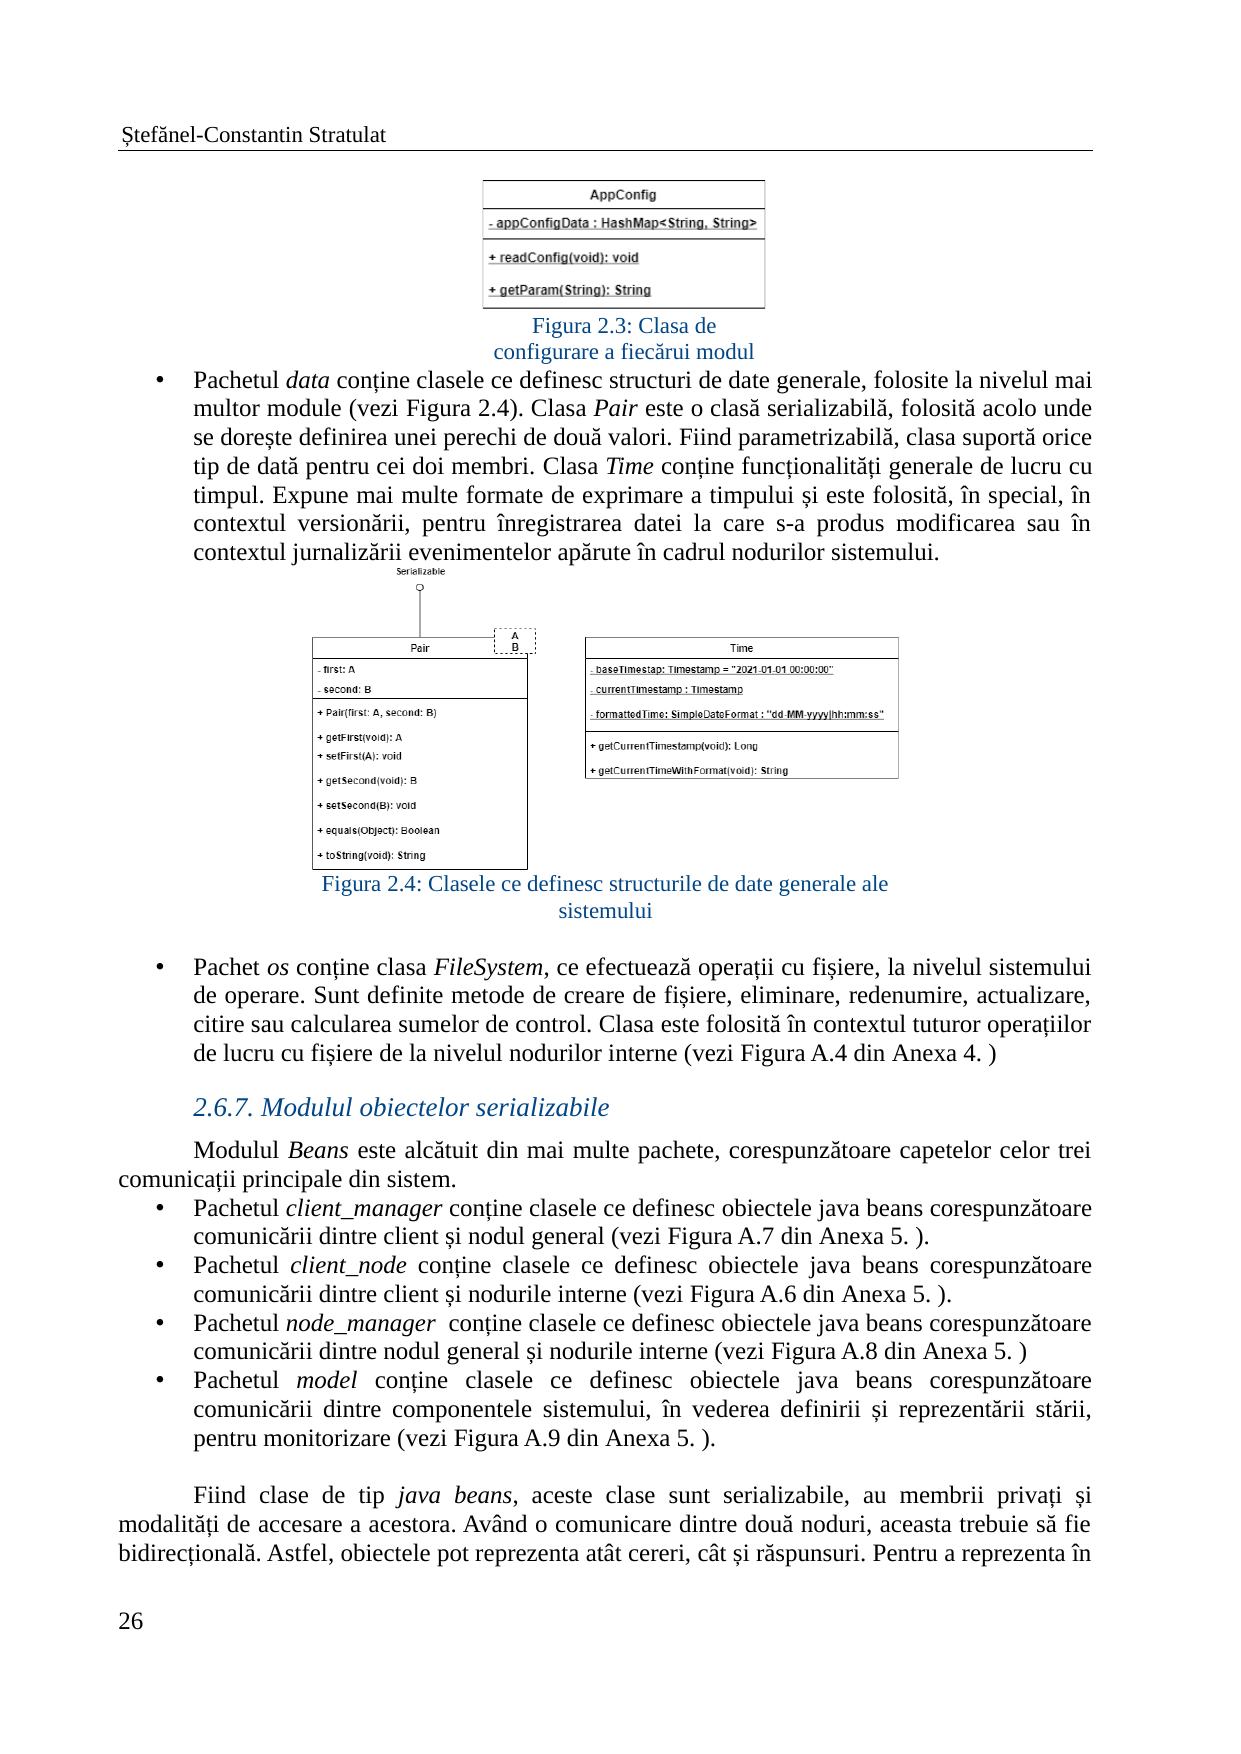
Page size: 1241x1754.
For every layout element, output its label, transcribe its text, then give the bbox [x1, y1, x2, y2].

picture [312, 566, 899, 871]
list Pachetul client_manager conține clasele ce definesc obiectele java beans corespunzătoare comunicării dintre client și nodul general (vezi Figura A.7 din Anexa 5. ). [156, 1193, 1093, 1250]
subtitle Modulul obiectelor serializabile [193, 1092, 1093, 1123]
list Pachetul node_manager conține clasele ce definesc obiectele java beans corespunzătoare comunicării dintre nodul general și nodurile interne (vezi Figura A.8 din Anexa 5. ) [156, 1308, 1093, 1365]
text Fiind clase de tip java beans, aceste clase sunt serializabile, au membrii privați și modalități de accesare a acestora. Având o comunicare dintre două noduri, aceasta trebuie să fie bidirecțională. Astfel, obiectele pot reprezenta atât cereri, cât și răspunsuri. Pentru a reprezenta în [118, 1480, 1093, 1566]
list Pachet os conține clasa FileSystem, ce efectuează operații cu fișiere, la nivelul sistemului de operare. Sunt definite metode de creare de fișiere, eliminare, redenumire, actualizare, citire sau calcularea sumelor de control. Clasa este folosită în contextul tuturor operațiilor de lucru cu fișiere de la nivelul nodurilor interne (vezi Figura A.4 din Anexa 4. ) [156, 952, 1093, 1067]
text Modulul Beans este alcătuit din mai multe pachete, corespunzătoare capetelor celor trei comunicații principale din sistem. [118, 1135, 1093, 1193]
list Pachetul model conține clasele ce definesc obiectele java beans corespunzătoare comunicării dintre componentele sistemului, în vederea definirii și reprezentării stării, pentru monitorizare (vezi Figura A.9 din Anexa 5. ). [156, 1365, 1093, 1451]
list Figura 2.4: Clasele ce definesc structurile de date generale ale sistemului [312, 871, 898, 923]
picture [482, 180, 766, 312]
list Pachetul client_node conține clasele ce definesc obiectele java beans corespunzătoare comunicării dintre client și nodurile interne (vezi Figura A.6 din Anexa 5. ). [156, 1250, 1093, 1308]
list Figura 2.3: Clasa de configurare a fiecărui modul [483, 312, 765, 365]
list Pachetul data conține clasele ce definesc structuri de date generale, folosite la nivelul mai multor module (vezi Figura 2.4). Clasa Pair este o clasă serializabilă, folosită acolo unde se dorește definirea unei perechi de două valori. Fiind parametrizabilă, clasa suportă orice tip de dată pentru cei doi membri. Clasa Time conține funcționalități generale de lucru cu timpul. Expune mai multe formate de exprimare a timpului și este folosită, în special, în contextul versionării, pentru înregistrarea datei la care s-a produs modificarea sau în contextul jurnalizării evenimentelor apărute în cadrul nodurilor sistemului. [156, 180, 1093, 566]
